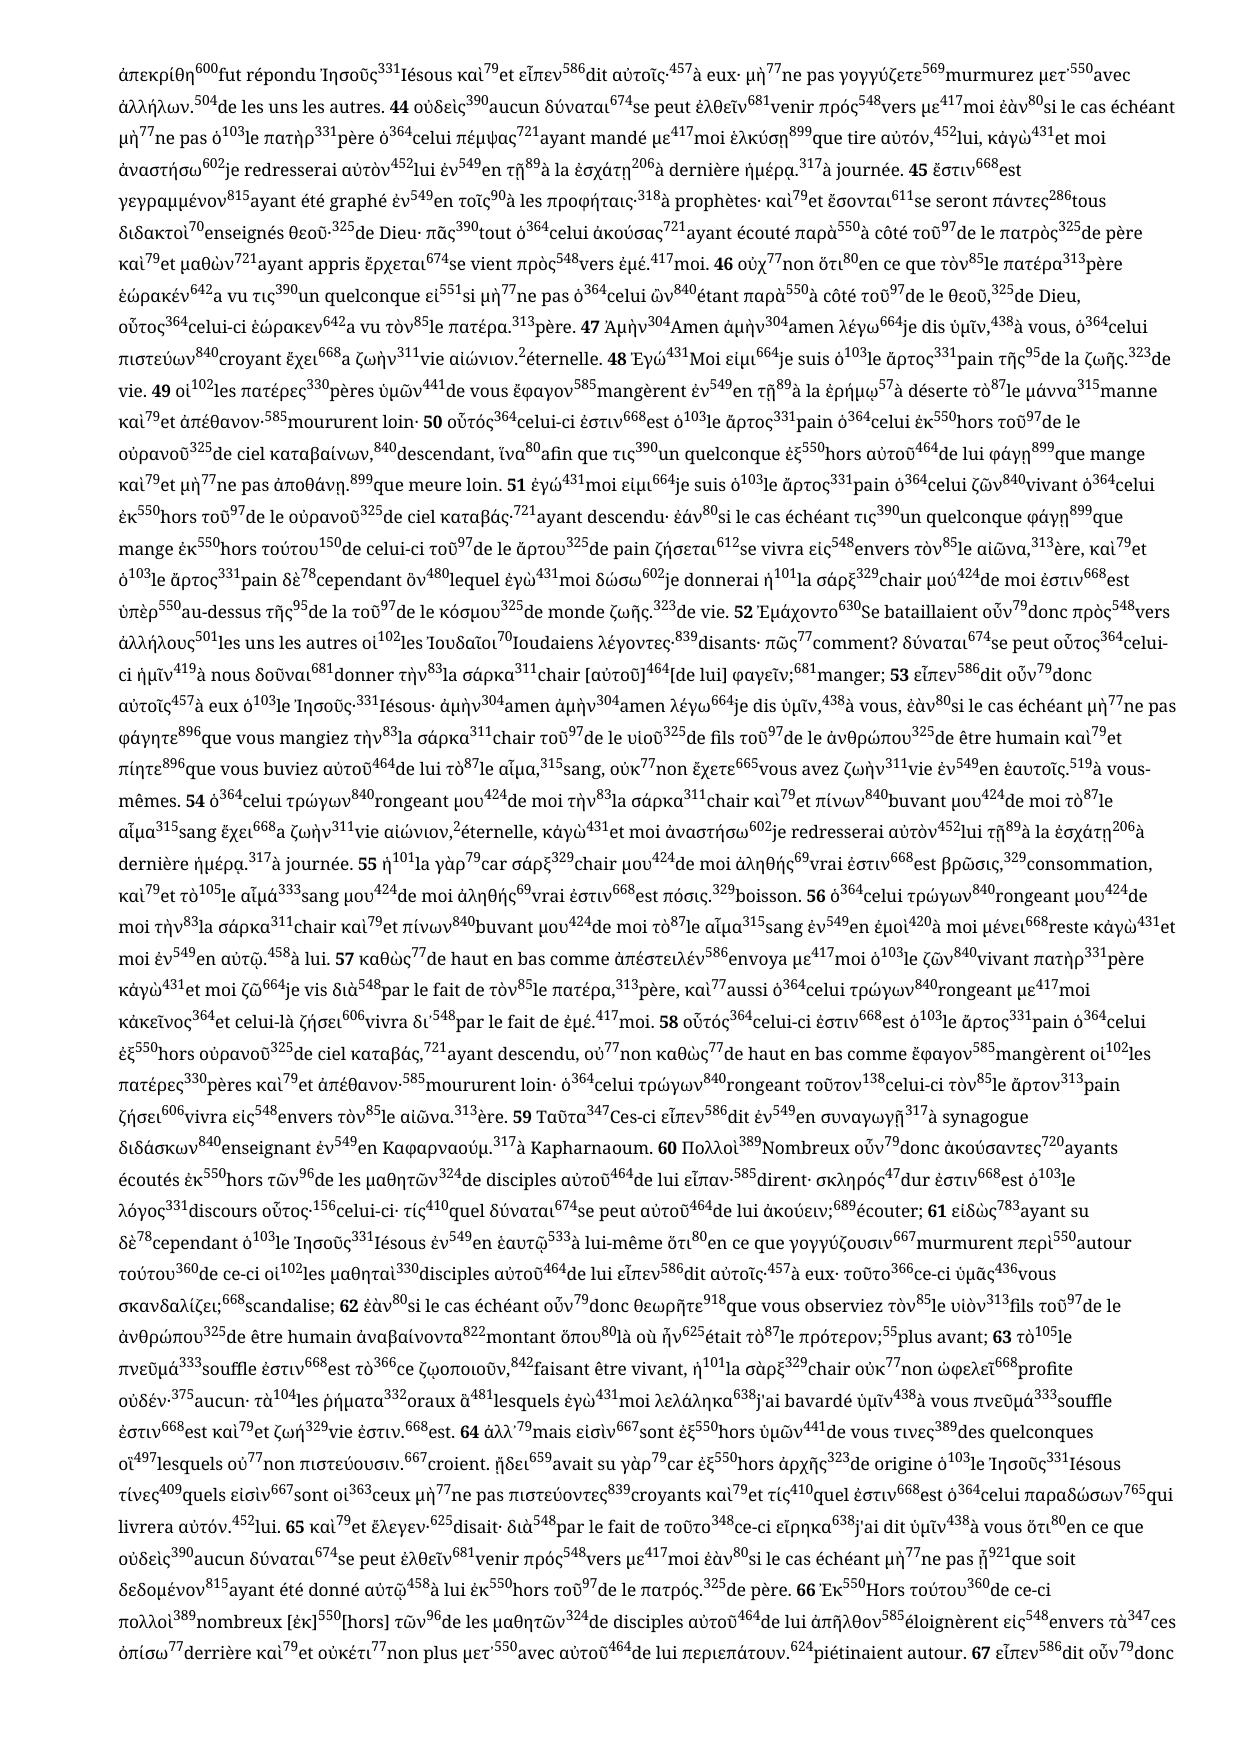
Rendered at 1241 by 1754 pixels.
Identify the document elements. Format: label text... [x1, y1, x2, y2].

text 1 Μετὰ548Après ταῦτα347ces-ci ἀπῆλθεν586éloigna ὁ103le Ἰησοῦς331Iésous πέραν552de l'autre côté τῆς95de la θαλάσσης323de mer τῆς95de la Γαλιλαίας323de Galilée τῆς95de la Τιβεριάδος.323de Tibériade. 2 ἠκολούθει625suivait δὲ78cependant αὐτῷ458à lui ὄχλος331foule πολύς,287nombreux, ὅτι80en ce que ἐθεώρουν624observaient τὰ86les σημεῖα314signes ἃ481lesquels ἐποίει625faisait ἐπὶ550sur τῶν357de ceux ἀσθενούντων.833de étants infirme. 3 ἀνῆλθεν586vint de bas en haut δὲ78cependant εἰς548envers τὸ87le ὄρος315montagne Ἰησοῦς331Iésous καὶ79et ἐκεῖ77là ἐκάθητο631se était assis μετὰ550avec τῶν96de les μαθητῶν324de disciples αὐτοῦ.464de lui. 4 ἦν625était δὲ78cependant ἐγγὺς77proche τὸ105le πάσχα,333pâque, ἡ101la ἑορτὴ329fête τῶν96de les Ἰουδαίων.64de Ioudaiens. 5 Ἐπάρας721Ayant surélevé οὖν79donc τοὺς244les ὀφθαλμοὺς312yeux ὁ103le Ἰησοῦς331Iésous καὶ79et θεασάμενος740se ayant contemplé ὅτι80en ce que πολὺς287nombreux ὄχλος331foule ἔρχεται674se vient πρὸς548vers αὐτὸν452lui λέγει668dit πρὸς548vers Φίλιππον·313Philippe· πόθεν77d'où? ἀγοράσωμεν894que nous achetions à l'agora ἄρτους312pains ἵνα80afin que φάγωσιν898que mangent οὗτοι;363ceux-ci; 6 τοῦτο348ce-ci δὲ78cependant ἔλεγεν625disait πειράζων840mettant en tentation αὐτόν·452lui· αὐτὸς469lui γὰρ79car ᾔδει659avait su τί399quel ἔμελλεν625imminait ποιεῖν.689faire. 7 ἀπεκρίθη600fut répondu αὐτῷ458à lui [ὁ]364[celui] Φίλιππος·331Philippe· διακοσίων192de deux cents δηναρίων326de deniers ἄρτοι330pains οὐκ77non ἀρκοῦσιν667suffisent αὐτοῖς457à eux ἵνα80afin que ἕκαστος390chacun βραχύ55court [τι]375[un quelconque] λάβῃ.899que prenne. 8 λέγει668dit αὐτῷ458à lui εἷς71un ἐκ550hors τῶν96de les μαθητῶν324de disciples αὐτοῦ,464de lui, Ἀνδρέας331André ὁ103le ἀδελφὸς331frère Σίμωνος325de Simon Πέτρου·325de Pierre· 9 ἔστιν668est παιδάριον333enfant petiot ὧδε77ici ὃς498lequel ἔχει668a πέντε178cinq ἄρτους312pains κριθίνους3d'orges καὶ79et δύο180deux ὀψάρια·314fretins· ἀλλὰ79mais ταῦτα365ces-ci τί412quel ἐστιν668est εἰς548envers τοσούτους;345aussi grands; 10 εἶπεν586dit ὁ103le Ἰησοῦς·331Iésous· ποιήσατε553faites τοὺς84les ἀνθρώπους312êtres humains ἀναπεσεῖν.681tomber de bas en haut. ἦν625était δὲ78cependant χόρτος331herbe πολὺς287nombreux ἐν549en τῷ91à le τόπῳ.319à lieu. ἀνέπεσαν585tombèrent de bas en haut οὖν79donc οἱ102les ἄνδρες330hommes τὸν85le ἀριθμὸν313nombre ὡς77comme πεντακισχίλιοι.70cinq mille. 11 ἔλαβεν586prit οὖν79donc τοὺς84les ἄρτους312pains ὁ103le Ἰησοῦς331Iésous καὶ79et εὐχαριστήσας721ayant rendu grâce διέδωκεν586distribua τοῖς351à ceux ἀνακειμένοις854à se couchants de bas en haut ὁμοίως77semblablement καὶ77aussi ἐκ550hors τῶν98de les ὀψαρίων326de fretins ὅσον482autant lequel ἤθελον.624voulaient. 12 ὡς80comme δὲ78cependant ἐνεπλήσθησαν,599furent rempli dans, λέγει668dit τοῖς90à les μαθηταῖς318à disciples αὐτοῦ·464de lui· συναγάγετε553menez ensemble τὰ86les περισσεύσαντα708ayants surabondés κλάσματα,314morceaux, ἵνα80afin que μή77ne pas τι392un quelconque ἀπόληται.905que se perde au loin. 13 συνήγαγον585menèrent ensemble οὖν79donc καὶ79et ἐγέμισαν585remplirent pleinement δώδεκα178douze κοφίνους312couffins κλασμάτων326de morceaux ἐκ550hors τῶν96de les πέντε190de cinq ἄρτων324de pains τῶν96de les κριθίνων15de d'orges ἃ499lesquels ἐπερίσσευσαν585surabondèrent τοῖς351à ceux βεβρωκόσιν.773à ayants dévorés. 14 Οἱ102Les οὖν79donc ἄνθρωποι330êtres humains ἰδόντες720ayants vus ὃ482lequel ἐποίησεν586fit σημεῖον315signe ἔλεγον624disaient ὅτι80en ce que οὗτός364celui-ci ἐστιν668est ἀληθῶς77vraiment ὁ103le προφήτης331prophète ὁ498celui ἐρχόμενος867se venant εἰς548envers τὸν85le κόσμον.313monde. 15 Ἰησοῦς331Iésous οὖν79donc γνοὺς721ayant connu ὅτι80en ce que μέλλουσιν667imminent ἔρχεσθαι690se venir καὶ79et ἁρπάζειν689ravir αὐτὸν452lui ἵνα80afin que ποιήσωσιν898que fassent βασιλέα,313roi, ἀνεχώρησεν586replaça πάλιν77de nouveau εἰς548envers τὸ87le ὄρος315montagne αὐτὸς542lui-même μόνος.132seul. 16 Ὡς80Comme δὲ78cependant ὀψία69tardive ἐγένετο592se devint κατέβησαν585descendirent οἱ102les μαθηταὶ330disciples αὐτοῦ464de lui ἐπὶ548sur τὴν83la θάλασσαν311mer 17 καὶ79et ἐμβάντες720ayants embarqués εἰς548envers πλοῖον315navire ἤρχοντο630se venaient πέραν552de l'autre côté τῆς95de la θαλάσσης323de mer εἰς548envers Καφαρναούμ.311Kapharnaoum. καὶ79et σκοτία329ténèbre ἤδη77déjà ἐγεγόνει659avait devenu καὶ79et οὔπω77non encore ἐληλύθει659avait venu πρὸς548vers αὐτοὺς451eux ὁ103le Ἰησοῦς,331Iésous, 18 ἥ101la τε79en outre θάλασσα329mer ἀνέμου325de vent μεγάλου16de grand πνέοντος834de soufflant διεγείρετο.636était réveillé. 19 ἐληλακότες782ayants propulsés οὖν79donc ὡς77comme σταδίους312stades εἴκοσι178vingt πέντε178cinq ἢ79ou τριάκοντα178trente θεωροῦσιν667observent τὸν85le Ἰησοῦν313Iésous περιπατοῦντα822piétinant autour ἐπὶ550sur τῆς95de la θαλάσσης323de mer καὶ79et ἐγγὺς77proche τοῦ99de le πλοίου327de navire γινόμενον,849se devenant, καὶ79et ἐφοβήθησαν.599furent effrayé. 20 ὁ469celui δὲ78cependant λέγει668dit αὐτοῖς·457à eux· ἐγώ431moi εἰμι·664je suis· μὴ77ne pas φοβεῖσθε.573que vous vous effrayez. 21 ἤθελον624voulaient οὖν79donc λαβεῖν681prendre αὐτὸν452lui εἰς548envers τὸ87le πλοῖον,315navire, καὶ79et εὐθέως77directement ἐγένετο592se devint τὸ105le πλοῖον333navire ἐπὶ550sur τῆς95de la γῆς323de terre εἰς548envers ἣν478laquelle ὑπῆγον.624dirigeaient en arrière. 22 Τῇ350à Celle ἐπαύριον77lendemain ὁ103le ὄχλος331foule ὁ364celui ἑστηκὼς783ayant dressé πέραν552de l'autre côté τῆς95de la θαλάσσης323de mer εἶδον585virent ὅτι80en ce que πλοιάριον333petit navire ἄλλο134autre οὐκ77non ἦν625était ἐκεῖ77là εἰ551si μὴ77ne pas ἓν73un καὶ79et ὅτι80en ce que οὐ77non συνεισῆλθεν586entra avec τοῖς90à les μαθηταῖς318à disciples αὐτοῦ464de lui ὁ103le Ἰησοῦς331Iésous εἰς548envers τὸ87le πλοῖον315navire ἀλλὰ79mais μόνοι131seuls οἱ102les μαθηταὶ330disciples αὐτοῦ464de lui ἀπῆλθον·585éloignèrent· 23 ἄλλα133autres ἦλθεν586vint πλοιά[ρια]332navires ἐκ550hors Τιβεριάδος323de Tibériade ἐγγὺς77proche τοῦ97de le τόπου325de lieu ὅπου77là où ἔφαγον585mangèrent τὸν85le ἄρτον313pain εὐχαριστήσαντος716de ayant rendu grâce τοῦ97de le κυρίου.325de Maître. 24 ὅτε80lorsque οὖν79donc εἶδεν586vit ὁ103le ὄχλος331foule ὅτι80en ce que Ἰησοῦς331Iésous οὐκ77non ἔστιν668est ἐκεῖ77là οὐδὲ79non cependant οἱ102les μαθηταὶ330disciples αὐτοῦ,464de lui, ἐνέβησαν585embarquèrent αὐτοὶ468eux εἰς548envers τὰ86les πλοιάρια314petits navires καὶ79et ἦλθον585vinrent εἰς548envers Καφαρναοὺμ311Kapharnaoum ζητοῦντες839cherchants τὸν85le Ἰησοῦν.313Iésous. 25 καὶ79et εὑρόντες720ayants trouvés αὐτὸν452lui πέραν552de l'autre côté τῆς95de la θαλάσσης323de mer εἶπον585dirent αὐτῷ·458à lui· ῥαββί,337rabbi, πότε77quand ὧδε77ici γέγονας;640tu as devenu; 26 Ἀπεκρίθη600Fut répondu αὐτοῖς457à eux ὁ103le Ἰησοῦς331Iésous καὶ79et εἶπεν·586dit· ἀμὴν304amen ἀμὴν304amen λέγω664je dis ὑμῖν,438à vous, ζητεῖτέ665vous cherchez με417moi οὐχ77non ὅτι80en ce que εἴδετε583vous vîtes σημεῖα,314signes, ἀλλ᾽79mais ὅτι80en ce que ἐφάγετε583vous mangeâtes ἐκ550hors τῶν96de les ἄρτων324de pains καὶ79et ἐχορτάσθητε.597vous fûtes fourragé. 27 ἐργάζεσθε573que vous vous mettez au travail μὴ77ne pas τὴν83la βρῶσιν311consommation τὴν344celle ἀπολλυμένην847se perdante au loin ἀλλὰ79mais τὴν83la βρῶσιν311consommation τὴν344celle μένουσαν820restante εἰς548envers ζωὴν311vie αἰώνιον,2éternelle, ἣν478laquelle ὁ103le υἱὸς331fils τοῦ97de le ἀνθρώπου325de être humain ὑμῖν438à vous δώσει·606donnera· τοῦτον346celui-ci γὰρ79car ὁ103le πατὴρ331père ἐσφράγισεν586scella ὁ103le θεός.331Dieu. 28 εἶπον585dirent οὖν79donc πρὸς548vers αὐτόν·452lui· τί399quel ποιῶμεν916que nous fassions ἵνα80afin que ἐργαζώμεθα922que nous nous mettions au travail τὰ86les ἔργα314travaux τοῦ97de le θεοῦ;325de Dieu; 29 ἀπεκρίθη600fut répondu [ὁ]103[le] Ἰησοῦς331Iésous καὶ79et εἶπεν586dit αὐτοῖς·457à eux· τοῦτό366ce-ci ἐστιν668est τὸ105le ἔργον333travail τοῦ97de le θεοῦ,325de Dieu, ἵνα77afin que πιστεύητε918que vous croyiez εἰς548envers ὃν480lequel ἀπέστειλεν586envoya ἐκεῖνος.364celui-là. 30 Εἶπον585Dirent οὖν79donc αὐτῷ·458à lui· τί399quel οὖν79donc ποιεῖς666tu fais σὺ448toi σημεῖον,315signe, ἵνα80afin que ἴδωμεν894que nous voyions καὶ79et πιστεύσωμέν894que nous croyions σοι;439à toi; τί399quel ἐργάζῃ;672tu te mets au travail; 31 οἱ102les πατέρες330pères ἡμῶν423de nous τὸ87le μάννα315manne ἔφαγον585mangèrent ἐν549en τῇ89à la ἐρήμῳ,57à déserte, καθώς77de haut en bas comme ἐστιν668est γεγραμμένον·815ayant été graphé· ἄρτον313pain ἐκ550hors τοῦ97de le οὐρανοῦ325de ciel ἔδωκεν586donna αὐτοῖς457à eux φαγεῖν.681manger. 32 εἶπεν586dit οὖν79donc αὐτοῖς457à eux ὁ103le Ἰησοῦς·331Iésous· ἀμὴν304amen ἀμὴν304amen λέγω664je dis ὑμῖν,438à vous, οὐ77non Μωϋσῆς331Môusês δέδωκεν642a donné ὑμῖν438à vous τὸν85le ἄρτον313pain ἐκ550hors τοῦ97de le οὐρανοῦ,325de ciel, ἀλλ᾽79mais ὁ103le πατήρ331père μου424de moi δίδωσιν668donne ὑμῖν438à vous τὸν85le ἄρτον313pain ἐκ550hors τοῦ97de le οὐρανοῦ325de ciel τὸν85le ἀληθινόν·4véritable· 33 ὁ103le γὰρ79car ἄρτος331pain τοῦ97de le θεοῦ325de Dieu ἐστιν668est ὁ364celui καταβαίνων840descendant ἐκ550hors τοῦ97de le οὐρανοῦ325de ciel καὶ79et ζωὴν311vie διδοὺς840donnant τῷ91à le κόσμῳ.319à monde. 34 εἶπον585dirent οὖν79donc πρὸς548vers αὐτόν·452lui· κύριε,337Maître, πάντοτε77en tout moment δὸς554donne ἡμῖν419à nous τὸν85le ἄρτον313pain τοῦτον.138celui-ci. 35 εἶπεν586dit αὐτοῖς457à eux ὁ103le Ἰησοῦς·331Iésous· ἐγώ431moi εἰμι664je suis ὁ103le ἄρτος331pain τῆς95de la ζωῆς·323de vie· ὁ364celui ἐρχόμενος867se venant πρὸς548vers ἐμὲ417moi οὐ77non μὴ77ne pas πεινάσῃ,899que ait faim, καὶ79et ὁ364celui πιστεύων840croyant εἰς548envers ἐμὲ417moi οὐ77non μὴ77ne pas διψήσει606aura soif πώποτε.77jamais à un moment. 36 Ἀλλ᾽79Mais εἶπον582je dis ὑμῖν438à vous ὅτι80en ce que καὶ79et ἑωράκατέ639vous avez vu [με]417[moi] καὶ79et οὐ77non πιστεύετε.665vous croyez. 37 πᾶν392tout ὃ482lequel δίδωσίν668donne μοι420à moi ὁ103le πατὴρ331père πρὸς548vers ἐμὲ417moi ἥξει,606surgira, καὶ79et τὸν346celui ἐρχόμενον849se venant πρὸς548vers ἐμὲ417moi οὐ77non μὴ77ne pas ἐκβάλω895que j'éjecte ἔξω,77au-dehors, 38 ὅτι80en ce que καταβέβηκα638j'ai descendu ἀπὸ550au loin τοῦ97de le οὐρανοῦ325de ciel οὐχ77non ἵνα80afin que ποιῶ917que je fasse τὸ87le θέλημα315volonté τὸ87le ἐμὸν220mien ἀλλὰ79mais τὸ87le θέλημα315volonté τοῦ358de celui πέμψαντός716de ayant mandé με.417moi. 39 τοῦτο366ce-ci δέ78cependant ἐστιν668est τὸ105le θέλημα333volonté τοῦ358de celui πέμψαντός716de ayant mandé με,417moi, ἵνα77afin que πᾶν375tout ὃ482lequel δέδωκέν642a donné μοι420à moi μὴ77ne pas ἀπολέσω895que je perde au loin ἐξ550hors αὐτοῦ,466de lui, ἀλλ᾽79mais ἀναστήσω602je redresserai αὐτὸ454lui [ἐν]549[en] τῇ89à la ἐσχάτῃ206à dernière ἡμέρᾳ.317à journée. 40 τοῦτο366ce-ci γάρ79car ἐστιν668est τὸ105le θέλημα333volonté τοῦ97de le πατρός325de père μου,424de moi, ἵνα77afin que πᾶς390tout ὁ364celui θεωρῶν840observant τὸν85le υἱὸν313fils καὶ79et πιστεύων840croyant εἰς548envers αὐτὸν452lui ἔχῃ921que ait ζωὴν311vie αἰώνιον,2éternelle, καὶ79et ἀναστήσω602je redresserai αὐτὸν452lui ἐγὼ431moi [ἐν]549[en] τῇ89à la ἐσχάτῃ206à dernière ἡμέρᾳ.317à journée. 41 Ἐγόγγυζον624Murmuraient οὖν79donc οἱ102les Ἰουδαῖοι70Ioudaiens περὶ550autour αὐτοῦ464de lui ὅτι80en ce que εἶπεν·586dit· ἐγώ431moi εἰμι664je suis ὁ103le ἄρτος331pain ὁ364celui καταβὰς721ayant descendu ἐκ550hors τοῦ97de le οὐρανοῦ,325de ciel, 42 καὶ79et ἔλεγον·624disaient· οὐχ340non οὗτός364celui-ci ἐστιν668est Ἰησοῦς331Iésous ὁ103le υἱὸς331fils Ἰωσήφ,325de Ioseph, οὗ492de lequel ἡμεῖς430nous οἴδαμεν637nous avons su τὸν85le πατέρα313père καὶ79et τὴν83la μητέρα;311mère; πῶς77comment? νῦν77maintenant λέγει668dit ὅτι80en ce que ἐκ550hors τοῦ97de le οὐρανοῦ325de ciel καταβέβηκα;638j'ai descendu; 43 ἀπεκρίθη600fut répondu Ἰησοῦς331Iésous καὶ79et εἶπεν586dit αὐτοῖς·457à eux· μὴ77ne pas γογγύζετε569murmurez μετ᾽550avec ἀλλήλων.504de les uns les autres. 44 οὐδεὶς390aucun δύναται674se peut ἐλθεῖν681venir πρός548vers με417moi ἐὰν80si le cas échéant μὴ77ne pas ὁ103le πατὴρ331père ὁ364celui πέμψας721ayant mandé με417moi ἑλκύσῃ899que tire αὐτόν,452lui, κἀγὼ431et moi ἀναστήσω602je redresserai αὐτὸν452lui ἐν549en τῇ89à la ἐσχάτῃ206à dernière ἡμέρᾳ.317à journée. 45 ἔστιν668est γεγραμμένον815ayant été graphé ἐν549en τοῖς90à les προφήταις·318à prophètes· καὶ79et ἔσονται611se seront πάντες286tous διδακτοὶ70enseignés θεοῦ·325de Dieu· πᾶς390tout ὁ364celui ἀκούσας721ayant écouté παρὰ550à côté τοῦ97de le πατρὸς325de père καὶ79et μαθὼν721ayant appris ἔρχεται674se vient πρὸς548vers ἐμέ.417moi. 46 οὐχ77non ὅτι80en ce que τὸν85le πατέρα313père ἑώρακέν642a vu τις390un quelconque εἰ551si μὴ77ne pas ὁ364celui ὢν840étant παρὰ550à côté τοῦ97de le θεοῦ,325de Dieu, οὗτος364celui-ci ἑώρακεν642a vu τὸν85le πατέρα.313père. 47 Ἀμὴν304Amen ἀμὴν304amen λέγω664je dis ὑμῖν,438à vous, ὁ364celui πιστεύων840croyant ἔχει668a ζωὴν311vie αἰώνιον.2éternelle. 48 Ἐγώ431Moi εἰμι664je suis ὁ103le ἄρτος331pain τῆς95de la ζωῆς.323de vie. 49 οἱ102les πατέρες330pères ὑμῶν441de vous ἔφαγον585mangèrent ἐν549en τῇ89à la ἐρήμῳ57à déserte τὸ87le μάννα315manne καὶ79et ἀπέθανον·585moururent loin· 50 οὗτός364celui-ci ἐστιν668est ὁ103le ἄρτος331pain ὁ364celui ἐκ550hors τοῦ97de le οὐρανοῦ325de ciel καταβαίνων,840descendant, ἵνα80afin que τις390un quelconque ἐξ550hors αὐτοῦ464de lui φάγῃ899que mange καὶ79et μὴ77ne pas ἀποθάνῃ.899que meure loin. 51 ἐγώ431moi εἰμι664je suis ὁ103le ἄρτος331pain ὁ364celui ζῶν840vivant ὁ364celui ἐκ550hors τοῦ97de le οὐρανοῦ325de ciel καταβάς·721ayant descendu· ἐάν80si le cas échéant τις390un quelconque φάγῃ899que mange ἐκ550hors τούτου150de celui-ci τοῦ97de le ἄρτου325de pain ζήσεται612se vivra εἰς548envers τὸν85le αἰῶνα,313ère, καὶ79et ὁ103le ἄρτος331pain δὲ78cependant ὃν480lequel ἐγὼ431moi δώσω602je donnerai ἡ101la σάρξ329chair μού424de moi ἐστιν668est ὑπὲρ550au-dessus τῆς95de la τοῦ97de le κόσμου325de monde ζωῆς.323de vie. 52 Ἐμάχοντο630Se bataillaient οὖν79donc πρὸς548vers ἀλλήλους501les uns les autres οἱ102les Ἰουδαῖοι70Ioudaiens λέγοντες·839disants· πῶς77comment? δύναται674se peut οὗτος364celui-ci ἡμῖν419à nous δοῦναι681donner τὴν83la σάρκα311chair [αὐτοῦ]464[de lui] φαγεῖν;681manger; 53 εἶπεν586dit οὖν79donc αὐτοῖς457à eux ὁ103le Ἰησοῦς·331Iésous· ἀμὴν304amen ἀμὴν304amen λέγω664je dis ὑμῖν,438à vous, ἐὰν80si le cas échéant μὴ77ne pas φάγητε896que vous mangiez τὴν83la σάρκα311chair τοῦ97de le υἱοῦ325de fils τοῦ97de le ἀνθρώπου325de être humain καὶ79et πίητε896que vous buviez αὐτοῦ464de lui τὸ87le αἷμα,315sang, οὐκ77non ἔχετε665vous avez ζωὴν311vie ἐν549en ἑαυτοῖς.519à vous-mêmes. 54 ὁ364celui τρώγων840rongeant μου424de moi τὴν83la σάρκα311chair καὶ79et πίνων840buvant μου424de moi τὸ87le αἷμα315sang ἔχει668a ζωὴν311vie αἰώνιον,2éternelle, κἀγὼ431et moi ἀναστήσω602je redresserai αὐτὸν452lui τῇ89à la ἐσχάτῃ206à dernière ἡμέρᾳ.317à journée. 55 ἡ101la γὰρ79car σάρξ329chair μου424de moi ἀληθής69vrai ἐστιν668est βρῶσις,329consommation, καὶ79et τὸ105le αἷμά333sang μου424de moi ἀληθής69vrai ἐστιν668est πόσις.329boisson. 56 ὁ364celui τρώγων840rongeant μου424de moi τὴν83la σάρκα311chair καὶ79et πίνων840buvant μου424de moi τὸ87le αἷμα315sang ἐν549en ἐμοὶ420à moi μένει668reste κἀγὼ431et moi ἐν549en αὐτῷ.458à lui. 57 καθὼς77de haut en bas comme ἀπέστειλέν586envoya με417moi ὁ103le ζῶν840vivant πατὴρ331père κἀγὼ431et moi ζῶ664je vis διὰ548par le fait de τὸν85le πατέρα,313père, καὶ77aussi ὁ364celui τρώγων840rongeant με417moi κἀκεῖνος364et celui-là ζήσει606vivra δι᾽548par le fait de ἐμέ.417moi. 58 οὗτός364celui-ci ἐστιν668est ὁ103le ἄρτος331pain ὁ364celui ἐξ550hors οὐρανοῦ325de ciel καταβάς,721ayant descendu, οὐ77non καθὼς77de haut en bas comme ἔφαγον585mangèrent οἱ102les πατέρες330pères καὶ79et ἀπέθανον·585moururent loin· ὁ364celui τρώγων840rongeant τοῦτον138celui-ci τὸν85le ἄρτον313pain ζήσει606vivra εἰς548envers τὸν85le αἰῶνα.313ère. 59 Ταῦτα347Ces-ci εἶπεν586dit ἐν549en συναγωγῇ317à synagogue διδάσκων840enseignant ἐν549en Καφαρναούμ.317à Kapharnaoum. 60 Πολλοὶ389Nombreux οὖν79donc ἀκούσαντες720ayants écoutés ἐκ550hors τῶν96de les μαθητῶν324de disciples αὐτοῦ464de lui εἶπαν·585dirent· σκληρός47dur ἐστιν668est ὁ103le λόγος331discours οὗτος·156celui-ci· τίς410quel δύναται674se peut αὐτοῦ464de lui ἀκούειν;689écouter; 61 εἰδὼς783ayant su δὲ78cependant ὁ103le Ἰησοῦς331Iésous ἐν549en ἑαυτῷ533à lui-même ὅτι80en ce que γογγύζουσιν667murmurent περὶ550autour τούτου360de ce-ci οἱ102les μαθηταὶ330disciples αὐτοῦ464de lui εἶπεν586dit αὐτοῖς·457à eux· τοῦτο366ce-ci ὑμᾶς436vous σκανδαλίζει;668scandalise; 62 ἐὰν80si le cas échéant οὖν79donc θεωρῆτε918que vous observiez τὸν85le υἱὸν313fils τοῦ97de le ἀνθρώπου325de être humain ἀναβαίνοντα822montant ὅπου80là où ἦν625était τὸ87le πρότερον;55plus avant; 63 τὸ105le πνεῦμά333souffle ἐστιν668est τὸ366ce ζῳοποιοῦν,842faisant être vivant, ἡ101la σὰρξ329chair οὐκ77non ὠφελεῖ668profite οὐδέν·375aucun· τὰ104les ῥήματα332oraux ἃ481lesquels ἐγὼ431moi λελάληκα638j'ai bavardé ὑμῖν438à vous πνεῦμά333souffle ἐστιν668est καὶ79et ζωή329vie ἐστιν.668est. 64 ἀλλ᾽79mais εἰσὶν667sont ἐξ550hors ὑμῶν441de vous τινες389des quelconques οἳ497lesquels οὐ77non πιστεύουσιν.667croient. ᾔδει659avait su γὰρ79car ἐξ550hors ἀρχῆς323de origine ὁ103le Ἰησοῦς331Iésous τίνες409quels εἰσὶν667sont οἱ363ceux μὴ77ne pas πιστεύοντες839croyants καὶ79et τίς410quel ἐστιν668est ὁ364celui παραδώσων765qui livrera αὐτόν.452lui. 65 καὶ79et ἔλεγεν·625disait· διὰ548par le fait de τοῦτο348ce-ci εἴρηκα638j'ai dit ὑμῖν438à vous ὅτι80en ce que οὐδεὶς390aucun δύναται674se peut ἐλθεῖν681venir πρός548vers με417moi ἐὰν80si le cas échéant μὴ77ne pas ᾖ921que soit δεδομένον815ayant été donné αὐτῷ458à lui ἐκ550hors τοῦ97de le πατρός.325de père. 66 Ἐκ550Hors τούτου360de ce-ci πολλοὶ389nombreux [ἐκ]550[hors] τῶν96de les μαθητῶν324de disciples αὐτοῦ464de lui ἀπῆλθον585éloignèrent εἰς548envers τὰ347ces ὀπίσω77derrière καὶ79et οὐκέτι77non plus μετ᾽550avec αὐτοῦ464de lui περιεπάτουν.624piétinaient autour. 67 εἶπεν586dit οὖν79donc ὁ103le Ἰησοῦς331Iésous τοῖς90à les δώδεκα·58à douze· μὴ340ne pas καὶ77aussi ὑμεῖς447vous θέλετε665vous voulez ὑπάγειν;689diriger en arrière; 68 ἀπεκρίθη600fut répondu αὐτῷ458à lui Σίμων331Simon Πέτρος·331Pierre· κύριε,337Maître, πρὸς548vers τίνα397quel ἀπελευσόμεθα;607nous nous éloignerons; ῥήματα314oraux ζωῆς323de vie αἰωνίου14de éternelle ἔχεις,666tu as, 69 καὶ79et ἡμεῖς430nous πεπιστεύκαμεν637nous avons cru καὶ79et ἐγνώκαμεν637nous avons connu ὅτι80en ce que σὺ448toi εἶ666tu es ὁ103le ἅγιος71saint τοῦ97de le θεοῦ.325de Dieu. 70 ἀπεκρίθη600fut répondu αὐτοῖς457à eux ὁ103le Ἰησοῦς·331Iésous· οὐκ340non ἐγὼ431moi ὑμᾶς436vous τοὺς84les δώδεκα52douze ἐξελεξάμην;588je m'élus; καὶ79et ἐξ550hors ὑμῶν441de vous εἷς71un διάβολός47diable ἐστιν.668est. 71 ἔλεγεν625disait δὲ78cependant τὸν85le Ἰούδαν313Iouda Σίμωνος325de Simon Ἰσκαριώτου·325de Iskariote· οὗτος364celui-ci γὰρ79car ἔμελλεν625imminait παραδιδόναι689livrer αὐτόν,452lui, εἷς71un ἐκ550hors τῶν96de les δώδεκα.64de douze. [118, 59, 1181, 1665]
